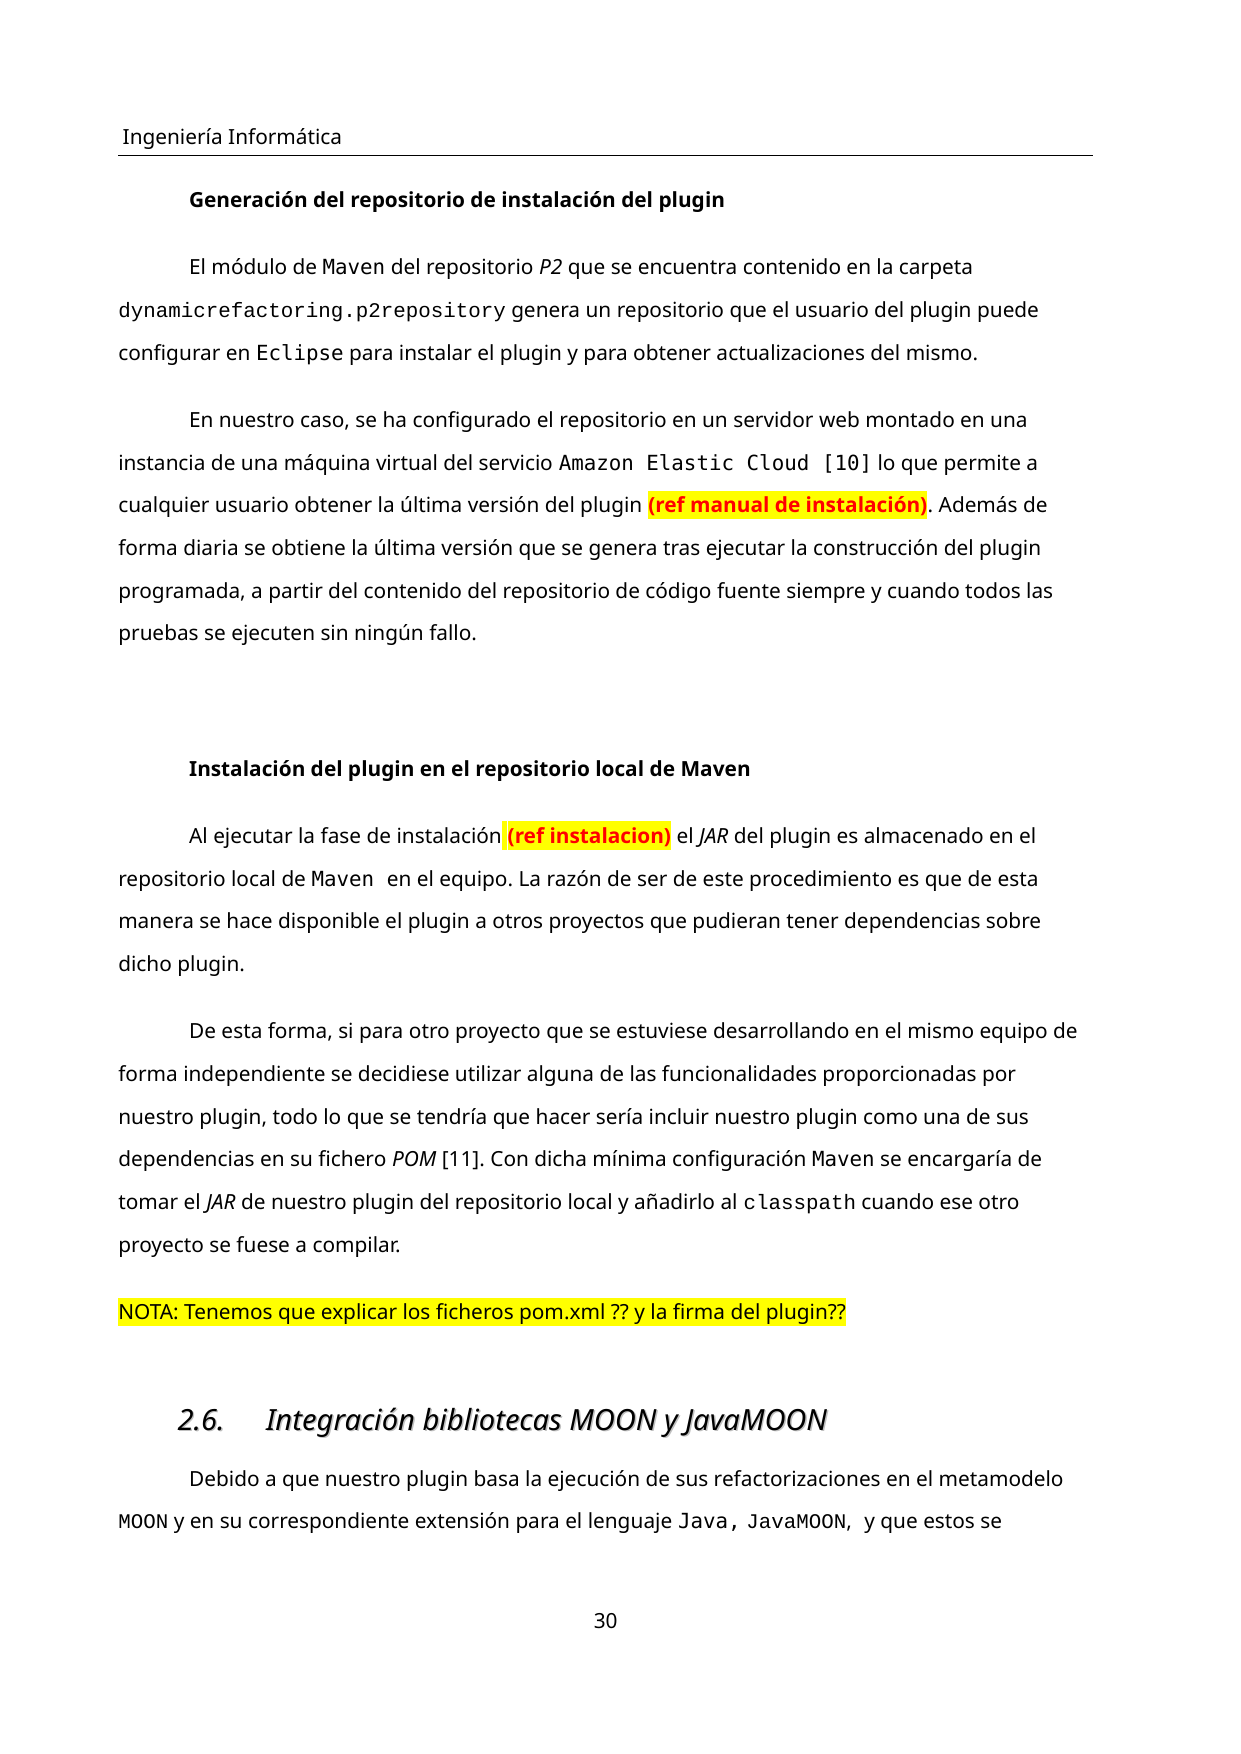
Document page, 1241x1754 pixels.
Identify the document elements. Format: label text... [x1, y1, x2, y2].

subtitle Integración bibliotecas MOON y JavaMOON [177, 1399, 1093, 1439]
text De esta forma, si para otro proyecto que se estuviese desarrollando en el mismo equipo de forma independiente se decidiese utilizar alguna de las funcionalidades proporcionadas por nuestro plugin, todo lo que se tendría que hacer sería incluir nuestro plugin como una de sus dependencias en su fichero POM [11]. Con dicha mínima configuración Maven se encargaría de tomar el JAR de nuestro plugin del repositorio local y añadirlo al classpath cuando ese otro proyecto se fuese a compilar. [118, 1017, 1093, 1258]
text Generación del repositorio de instalación del plugin [118, 185, 1093, 213]
text Al ejecutar la fase de instalación (ref instalacion) el JAR del plugin es almacenado en el repositorio local de Maven en el equipo. La razón de ser de este procedimiento es que de esta manera se hace disponible el plugin a otros proyectos que pudieran tener dependencias sobre dicho plugin. [118, 821, 1093, 977]
text Debido a que nuestro plugin basa la ejecución de sus refactorizaciones en el metamodelo MOON y en su correspondiente extensión para el lenguaje Java, JavaMOON, y que estos se [118, 1464, 1093, 1535]
text En nuestro caso, se ha configurado el repositorio en un servidor web montado en una instancia de una máquina virtual del servicio Amazon Elastic Cloud [10] lo que permite a cualquier usuario obtener la última versión del plugin (ref manual de instalación). Además de forma diaria se obtiene la última versión que se genera tras ejecutar la construcción del plugin programada, a partir del contenido del repositorio de código fuente siempre y cuando todos las pruebas se ejecuten sin ningún fallo. [118, 405, 1093, 647]
text Instalación del plugin en el repositorio local de Maven [118, 754, 1093, 782]
text El módulo de Maven del repositorio P2 que se encuentra contenido en la carpeta dynamicrefactoring.p2repository genera un repositorio que el usuario del plugin puede configurar en Eclipse para instalar el plugin y para obtener actualizaciones del mismo. [118, 252, 1093, 366]
text NOTA: Tenemos que explicar los ficheros pom.xml ?? y la firma del plugin?? [118, 1297, 1093, 1326]
